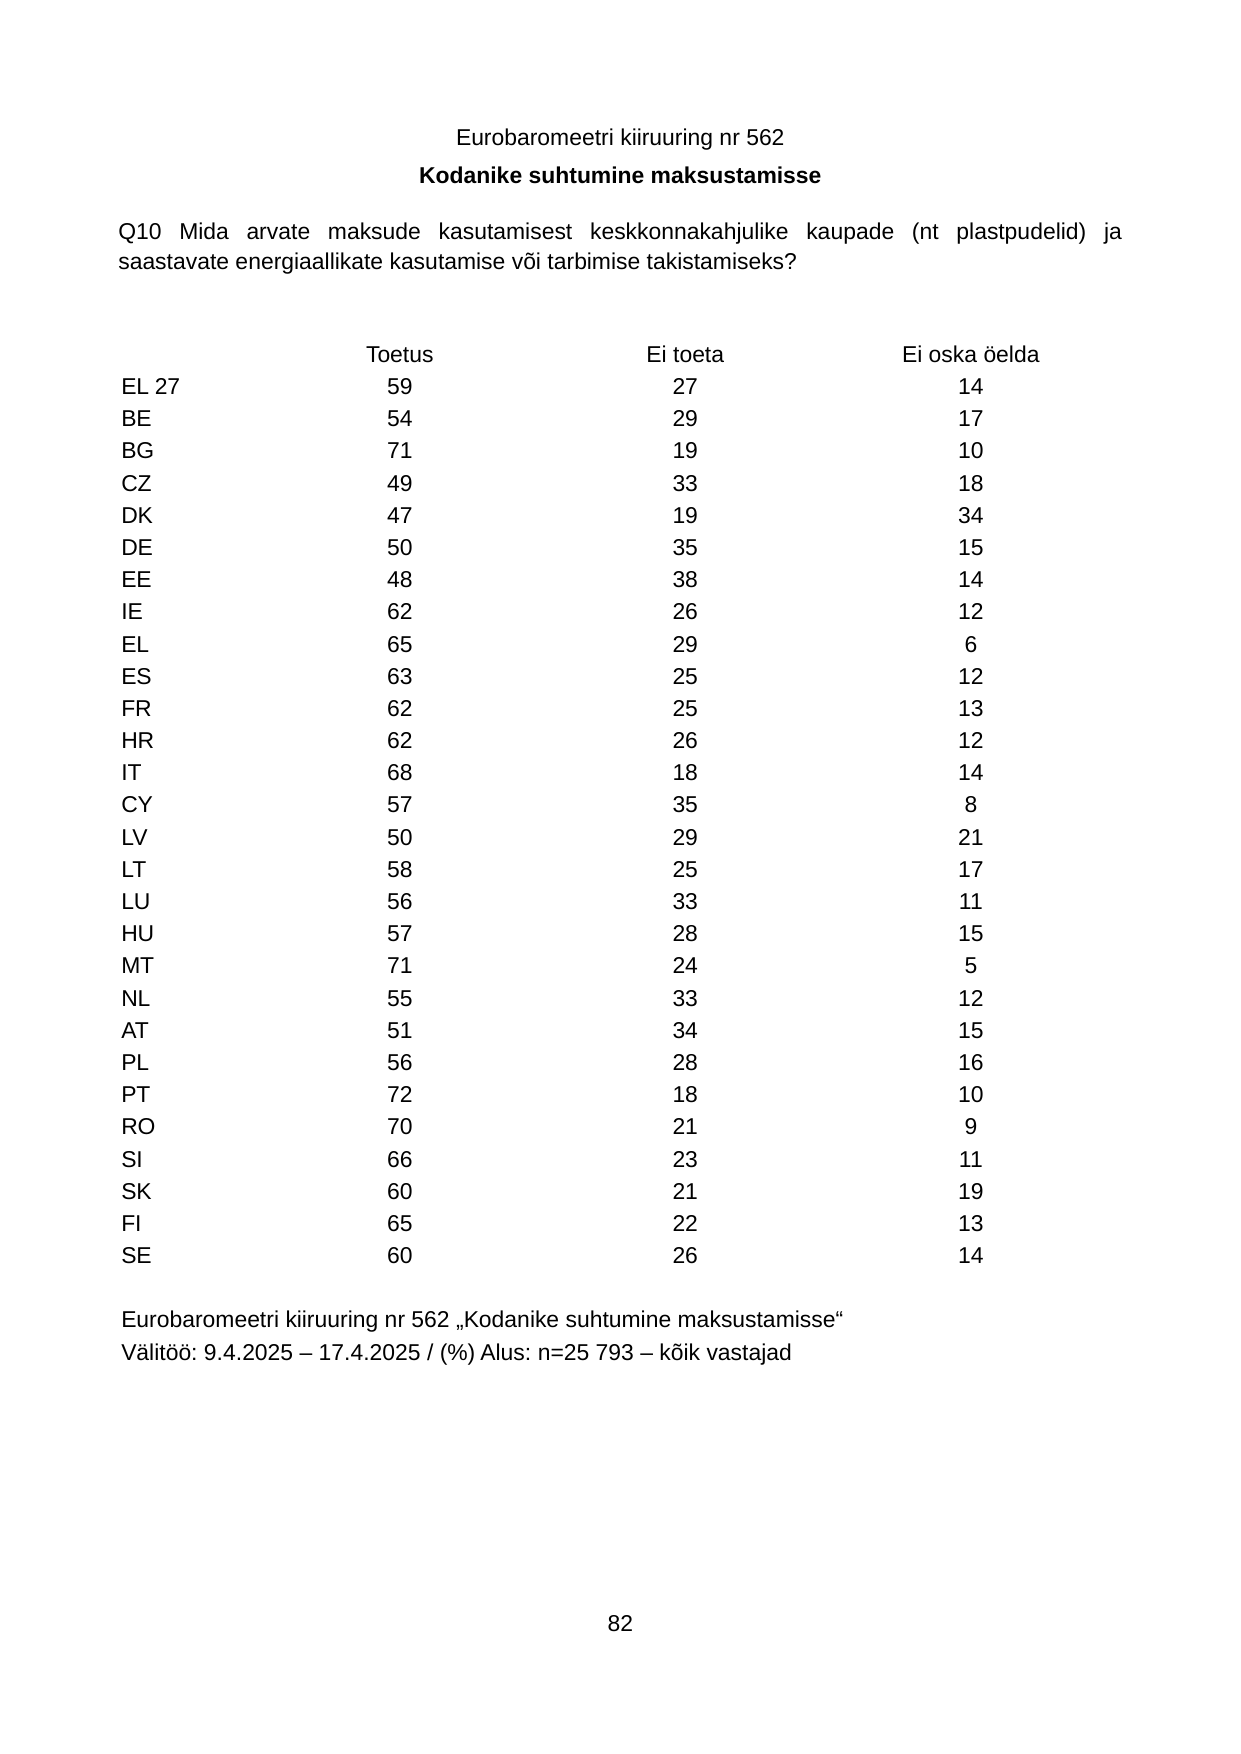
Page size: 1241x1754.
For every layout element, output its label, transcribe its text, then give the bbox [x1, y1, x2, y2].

table_cell 18 [828, 467, 1113, 499]
table_cell 56 [257, 1046, 542, 1078]
table_cell PT [118, 1078, 257, 1110]
table_cell 29 [542, 628, 828, 660]
table_cell 10 [828, 435, 1113, 467]
table_cell ES [118, 660, 257, 692]
table_cell FI [118, 1207, 257, 1239]
table_cell 26 [542, 1239, 828, 1271]
table_cell 15 [828, 531, 1113, 563]
table_header [118, 338, 257, 370]
table_header Ei oska öelda [828, 338, 1113, 370]
table_cell MT [118, 950, 257, 982]
table_cell 35 [542, 789, 828, 821]
table_cell LT [118, 853, 257, 885]
table_cell 47 [257, 499, 542, 531]
table_cell 5 [828, 950, 1113, 982]
table_cell 14 [828, 1239, 1113, 1271]
table_cell 62 [257, 692, 542, 724]
table_cell 12 [828, 982, 1113, 1014]
table_cell SE [118, 1239, 257, 1271]
table_cell 11 [828, 885, 1113, 917]
table_cell HU [118, 917, 257, 949]
table_cell 21 [828, 821, 1113, 853]
table_cell 8 [828, 789, 1113, 821]
table_cell [118, 1271, 257, 1303]
table_cell EL 27 [118, 370, 257, 402]
table_cell 19 [828, 1175, 1113, 1207]
table_cell 18 [542, 756, 828, 788]
table_cell 72 [257, 1078, 542, 1110]
table_cell 33 [542, 467, 828, 499]
table_cell 28 [542, 1046, 828, 1078]
table_cell LU [118, 885, 257, 917]
table_cell [257, 1271, 542, 1303]
table_cell 17 [828, 853, 1113, 885]
table_cell 25 [542, 853, 828, 885]
table_cell 57 [257, 789, 542, 821]
table_cell 23 [542, 1143, 828, 1175]
table_cell 19 [542, 499, 828, 531]
table_cell 25 [542, 660, 828, 692]
table_cell 14 [828, 756, 1113, 788]
table_cell 34 [828, 499, 1113, 531]
table_cell 16 [828, 1046, 1113, 1078]
table_cell 18 [542, 1078, 828, 1110]
table_cell 57 [257, 917, 542, 949]
table_header Ei toeta [542, 338, 828, 370]
table_cell 55 [257, 982, 542, 1014]
table_cell 29 [542, 402, 828, 434]
table_cell EL [118, 628, 257, 660]
table_cell 68 [257, 756, 542, 788]
table_cell 17 [828, 402, 1113, 434]
table_cell 38 [542, 563, 828, 595]
table_cell HR [118, 724, 257, 756]
table_cell Eurobaromeetri kiiruuring nr 562 „Kodanike suhtumine maksustamisse“ [118, 1304, 1113, 1336]
table_cell 21 [542, 1175, 828, 1207]
table_cell SI [118, 1143, 257, 1175]
table_cell 35 [542, 531, 828, 563]
table_cell 13 [828, 1207, 1113, 1239]
table_cell 63 [257, 660, 542, 692]
table_cell 66 [257, 1143, 542, 1175]
table_cell 54 [257, 402, 542, 434]
table_cell 56 [257, 885, 542, 917]
table_cell 71 [257, 950, 542, 982]
table_cell [542, 1271, 828, 1303]
table_cell CZ [118, 467, 257, 499]
table_cell BE [118, 402, 257, 434]
table_cell 14 [828, 563, 1113, 595]
table_cell 62 [257, 595, 542, 628]
table_cell 12 [828, 660, 1113, 692]
table_cell 48 [257, 563, 542, 595]
table_cell [828, 1271, 1113, 1303]
table_cell 26 [542, 724, 828, 756]
table_cell BG [118, 435, 257, 467]
table_cell 65 [257, 1207, 542, 1239]
table_cell 24 [542, 950, 828, 982]
table_cell 60 [257, 1239, 542, 1271]
table_cell 13 [828, 692, 1113, 724]
text Q10 Mida arvate maksude kasutamisest keskkonnakahjulike kaupade (nt plastpudelid) ja saastavate energiaallikate kasutamise või tarbimise takistamiseks? [118, 218, 1122, 275]
table_cell 10 [828, 1078, 1113, 1110]
table_cell CY [118, 789, 257, 821]
table_header Toetus [257, 338, 542, 370]
table_cell PL [118, 1046, 257, 1078]
table_cell IT [118, 756, 257, 788]
table_cell NL [118, 982, 257, 1014]
table_cell 50 [257, 531, 542, 563]
table_cell 49 [257, 467, 542, 499]
table_cell 60 [257, 1175, 542, 1207]
table_cell AT [118, 1014, 257, 1046]
table_cell 9 [828, 1110, 1113, 1143]
table_cell Välitöö: 9.4.2025 – 17.4.2025 / (%) Alus: n=25 793 – kõik vastajad [118, 1336, 1113, 1368]
table_cell DK [118, 499, 257, 531]
table_cell 15 [828, 917, 1113, 949]
table_cell 28 [542, 917, 828, 949]
table_cell 12 [828, 724, 1113, 756]
table_cell 33 [542, 885, 828, 917]
table_cell 15 [828, 1014, 1113, 1046]
table_cell 22 [542, 1207, 828, 1239]
table_cell EE [118, 563, 257, 595]
table_cell RO [118, 1110, 257, 1143]
table_cell 6 [828, 628, 1113, 660]
table_cell 70 [257, 1110, 542, 1143]
table_cell LV [118, 821, 257, 853]
table_cell 19 [542, 435, 828, 467]
table_cell 11 [828, 1143, 1113, 1175]
table_cell 12 [828, 595, 1113, 628]
table_cell 58 [257, 853, 542, 885]
table_cell 29 [542, 821, 828, 853]
table_cell 62 [257, 724, 542, 756]
table_cell 25 [542, 692, 828, 724]
table_cell 27 [542, 370, 828, 402]
table_cell FR [118, 692, 257, 724]
table_cell 34 [542, 1014, 828, 1046]
table_cell SK [118, 1175, 257, 1207]
table_cell 59 [257, 370, 542, 402]
table_cell 14 [828, 370, 1113, 402]
table_cell 50 [257, 821, 542, 853]
table_cell 71 [257, 435, 542, 467]
table_cell 26 [542, 595, 828, 628]
table_cell IE [118, 595, 257, 628]
table_cell 21 [542, 1110, 828, 1143]
table_cell 65 [257, 628, 542, 660]
table_cell 33 [542, 982, 828, 1014]
table_cell 51 [257, 1014, 542, 1046]
table_cell DE [118, 531, 257, 563]
